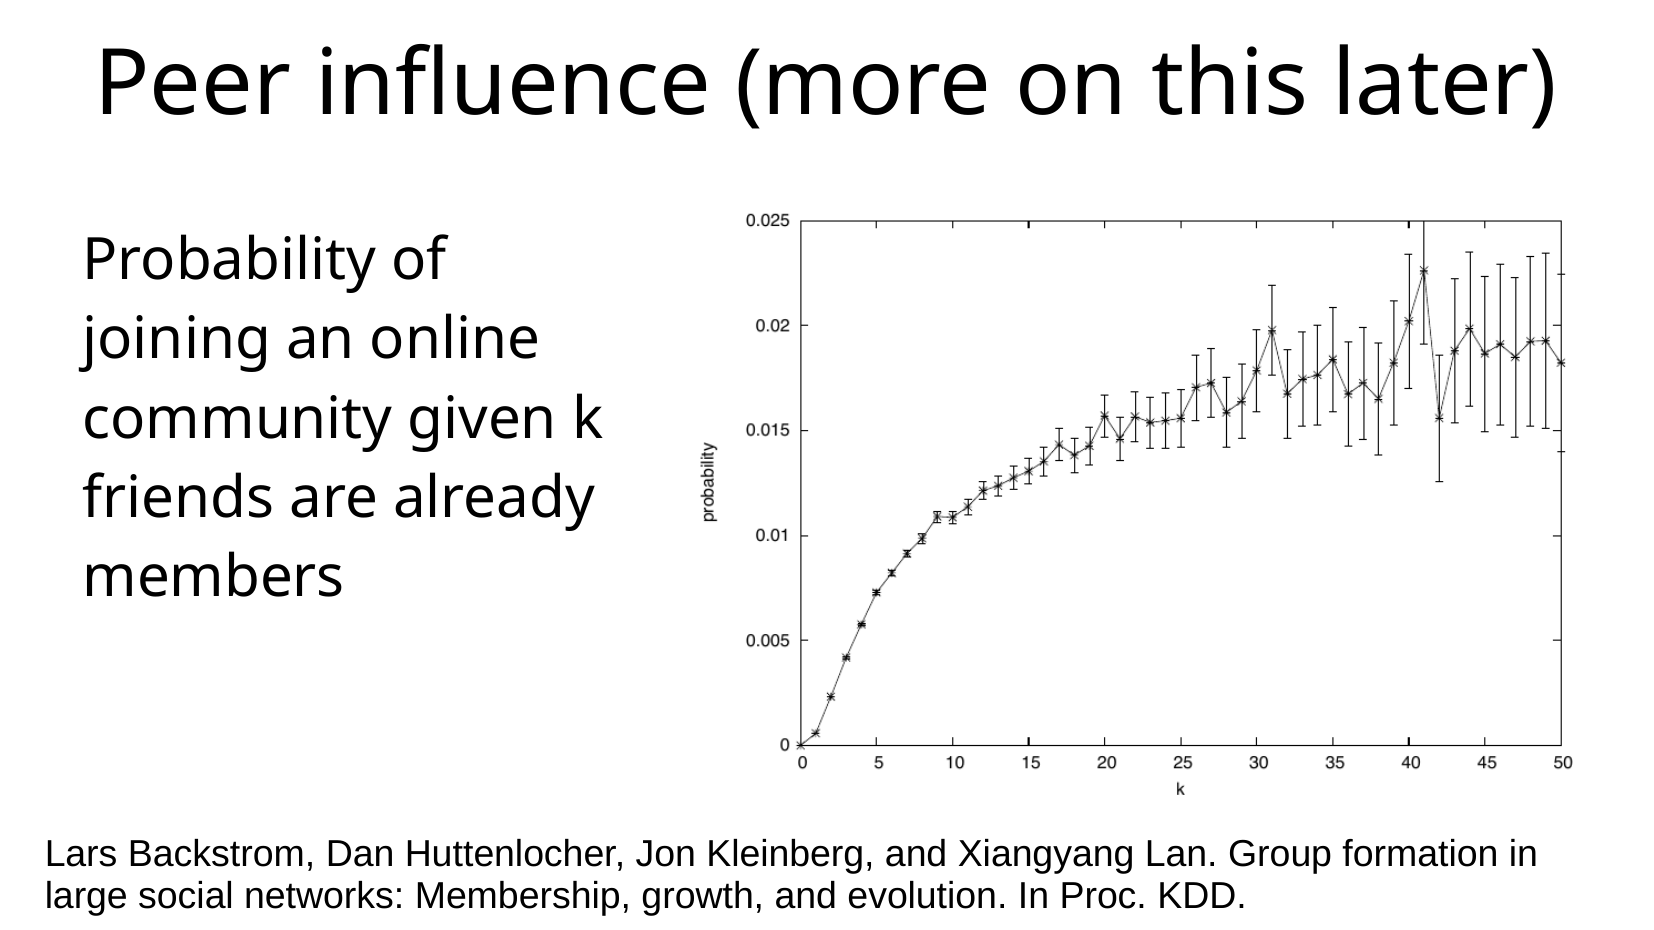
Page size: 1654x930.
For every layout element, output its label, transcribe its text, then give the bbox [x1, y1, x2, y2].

list Probability of joining an online community given k friends are already members [82, 217, 631, 825]
picture [684, 205, 1594, 806]
title Peer influence (more on this later) [82, 7, 1571, 151]
text_box Lars Backstrom, Dan Huttenlocher, Jon Kleinberg, and Xiangyang Lan. Group formation in large social networks: Membership, growth, and evolution. In Proc. KDD. [30, 825, 1591, 911]
